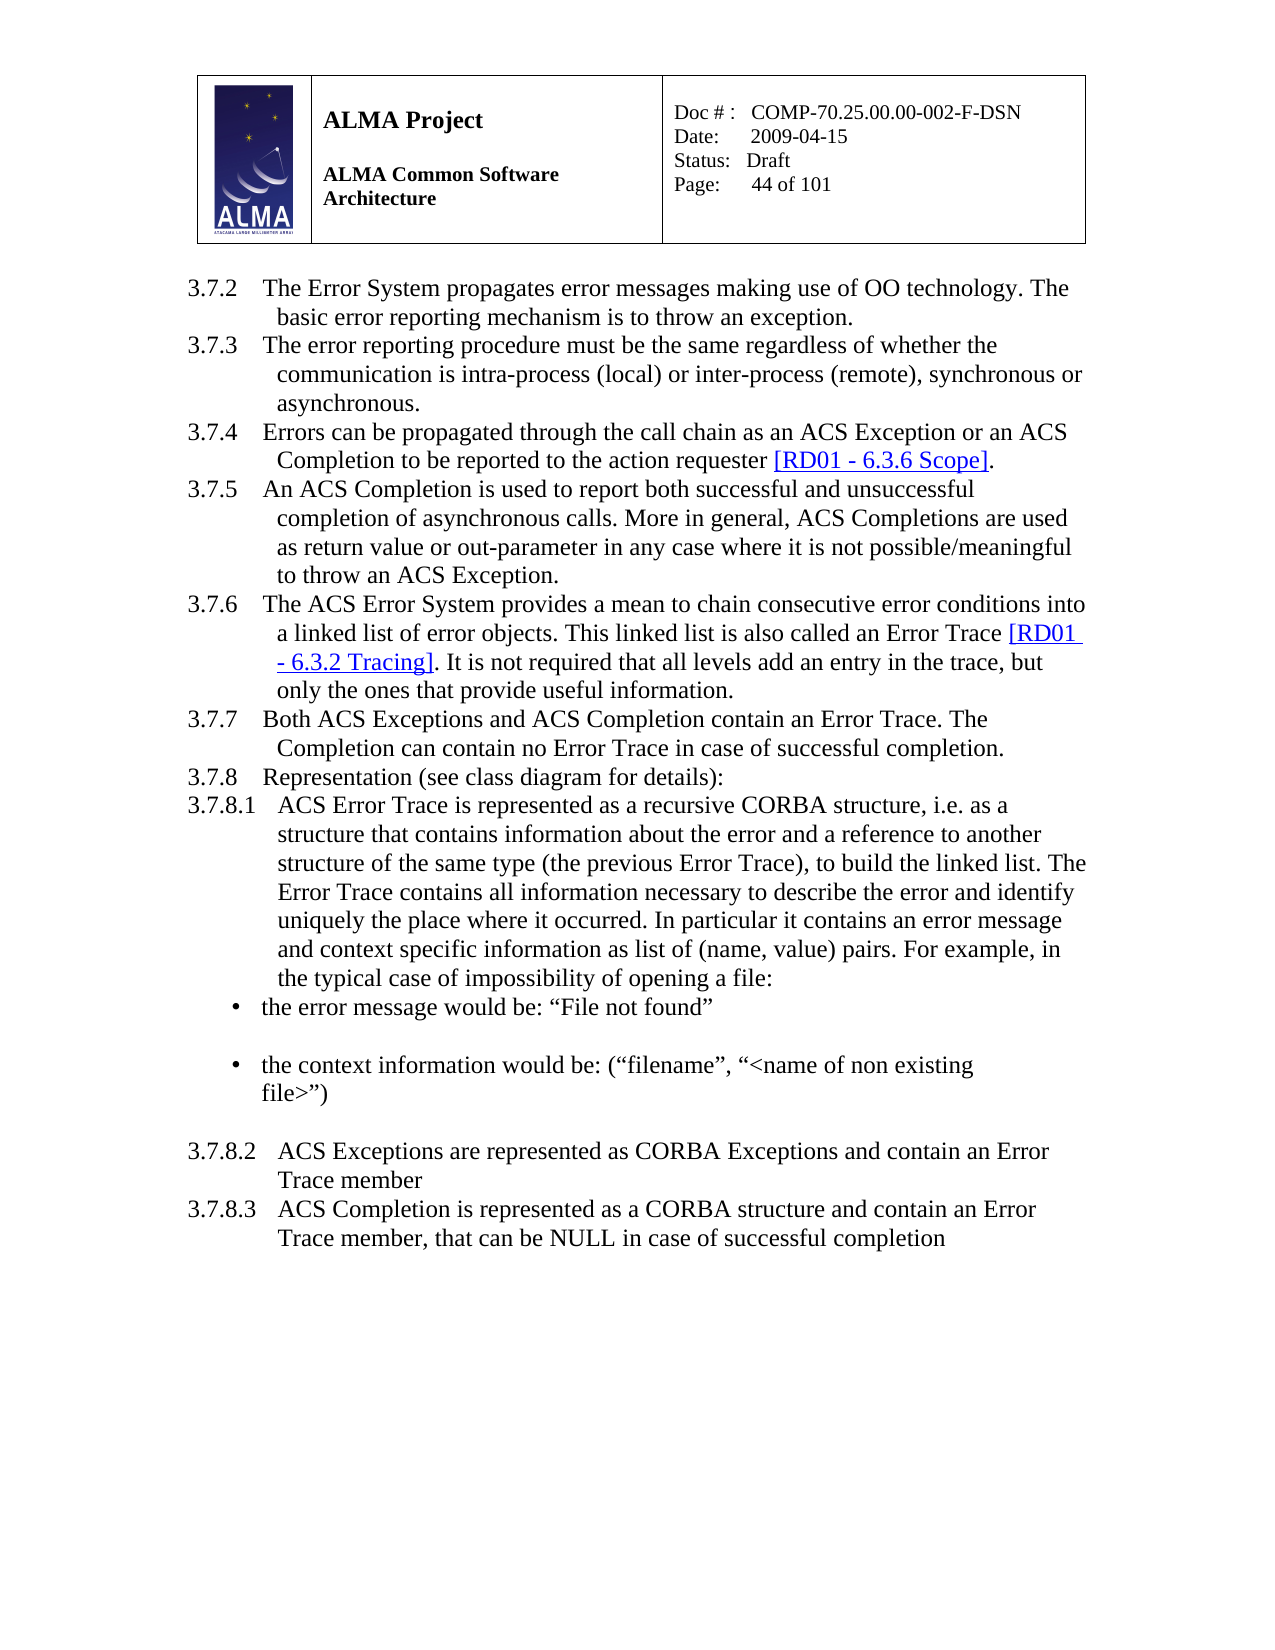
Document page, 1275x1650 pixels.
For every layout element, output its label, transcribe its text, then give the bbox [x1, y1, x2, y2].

subtitle The error reporting procedure must be the same regardless of whether the communication is intra-process (local) or inter-process (remote), synchronous or asynchronous. [187, 331, 1087, 417]
subtitle ACS Completion is represented as a CORBA structure and contain an Error Trace member, that can be NULL in case of successful completion [187, 1194, 1087, 1251]
subtitle The Error System propagates error messages making use of OO technology. The basic error reporting mechanism is to throw an exception. [187, 273, 1087, 331]
subtitle ACS Exceptions are represented as CORBA Exceptions and contain an Error Trace member [187, 1136, 1087, 1194]
list the error message would be: “File not found” [232, 992, 1012, 1021]
subtitle An ACS Completion is used to report both successful and unsuccessful completion of asynchronous calls. More in general, ACS Completions are used as return value or out-parameter in any case where it is not possible/meaningful to throw an ACS Exception. [187, 474, 1087, 589]
list the context information would be: (“filename”, “<name of non existing file>”) [232, 1050, 1012, 1107]
subtitle Representation (see class diagram for details): [187, 762, 1087, 791]
subtitle Both ACS Exceptions and ACS Completion contain an Error Trace. The Completion can contain no Error Trace in case of successful completion. [187, 704, 1087, 762]
subtitle Errors can be propagated through the call chain as an ACS Exception or an ACS Completion to be reported to the action requester [RD01 - 6.3.6 Scope]. [187, 417, 1087, 474]
picture [214, 85, 293, 235]
subtitle The ACS Error System provides a mean to chain consecutive error conditions into a linked list of error objects. This linked list is also called an Error Trace [RD01 - 6.3.2 Tracing]. It is not required that all levels add an entry in the trace, but only the ones that provide useful information. [187, 589, 1087, 704]
subtitle ACS Error Trace is represented as a recursive CORBA structure, i.e. as a structure that contains information about the error and a reference to another structure of the same type (the previous Error Trace), to build the linked list. The Error Trace contains all information necessary to describe the error and identify uniquely the place where it occurred. In particular it contains an error message and context specific information as list of (name, value) pairs. For example, in the typical case of impossibility of opening a file: [187, 791, 1087, 992]
